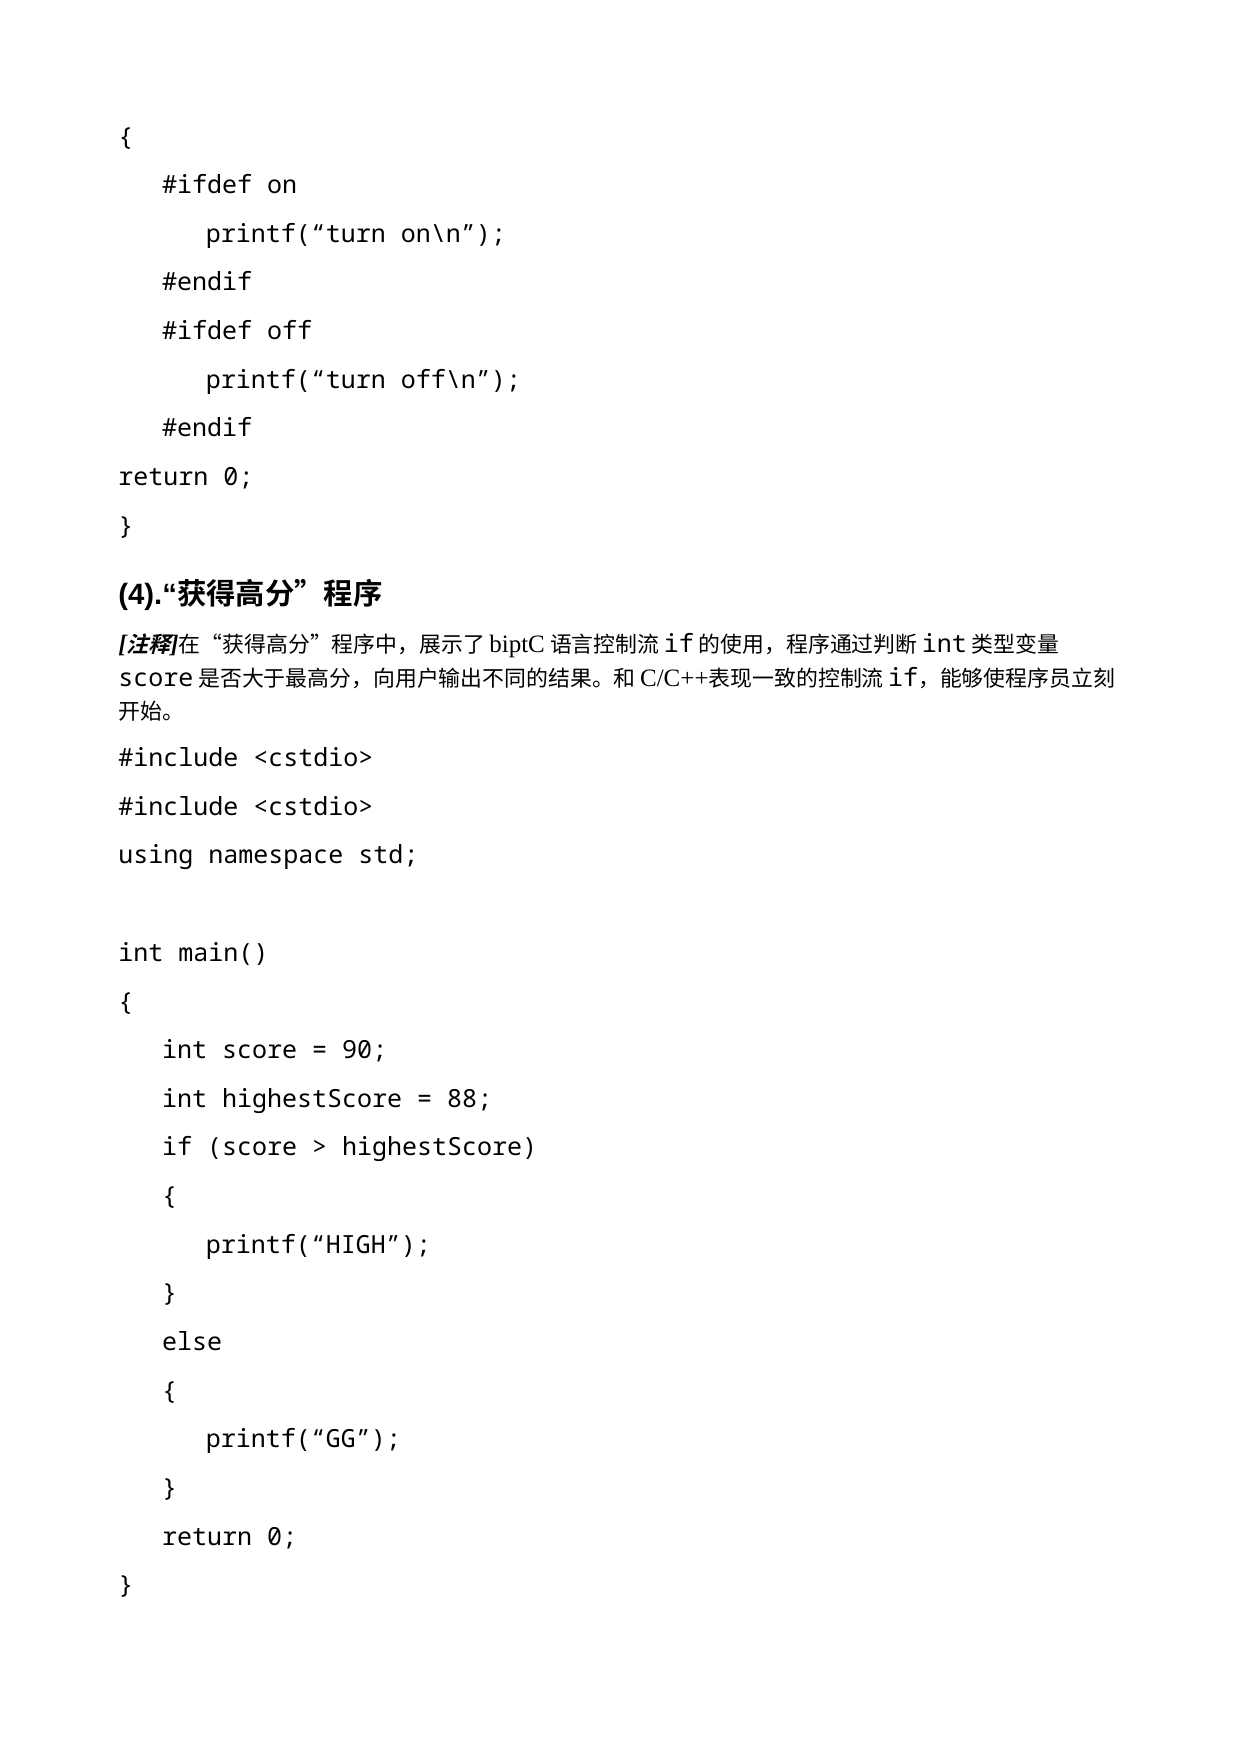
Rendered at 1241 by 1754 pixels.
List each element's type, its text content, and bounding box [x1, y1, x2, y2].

text } [118, 1275, 1122, 1309]
text int score = 90; [118, 1032, 1122, 1066]
text printf(“turn on\n”); [118, 215, 1122, 249]
text else [118, 1324, 1122, 1358]
text #ifdef on [118, 167, 1122, 201]
text { [118, 1178, 1122, 1212]
text } [118, 1567, 1122, 1601]
text printf(“turn off\n”); [118, 361, 1122, 395]
text if (score > highestScore) [118, 1129, 1122, 1163]
text return 0; [118, 459, 1122, 493]
subtitle (4).“获得高分”程序 [118, 571, 1122, 613]
text int main() [118, 934, 1122, 968]
text printf(“HIGH”); [118, 1226, 1122, 1260]
text { [118, 118, 1122, 152]
text { [118, 983, 1122, 1017]
text return 0; [118, 1518, 1122, 1552]
text } [118, 1469, 1122, 1504]
text int highestScore = 88; [118, 1080, 1122, 1114]
text #include <cstdio> [118, 788, 1122, 823]
text } [118, 507, 1122, 541]
text #ifdef off [118, 313, 1122, 347]
text #include <cstdio> [118, 740, 1122, 774]
text printf(“GG”); [118, 1421, 1122, 1455]
text using namespace std; [118, 837, 1122, 871]
text #endif [118, 410, 1122, 444]
text { [118, 1372, 1122, 1406]
text [注释]在“获得高分”程序中，展示了biptC语言控制流if的使用，程序通过判断int类型变量score是否大于最高分，向用户输出不同的结果。和C/C++表现一致的控制流if，能够使程序员立刻开始。 [118, 626, 1122, 725]
text #endif [118, 264, 1122, 298]
